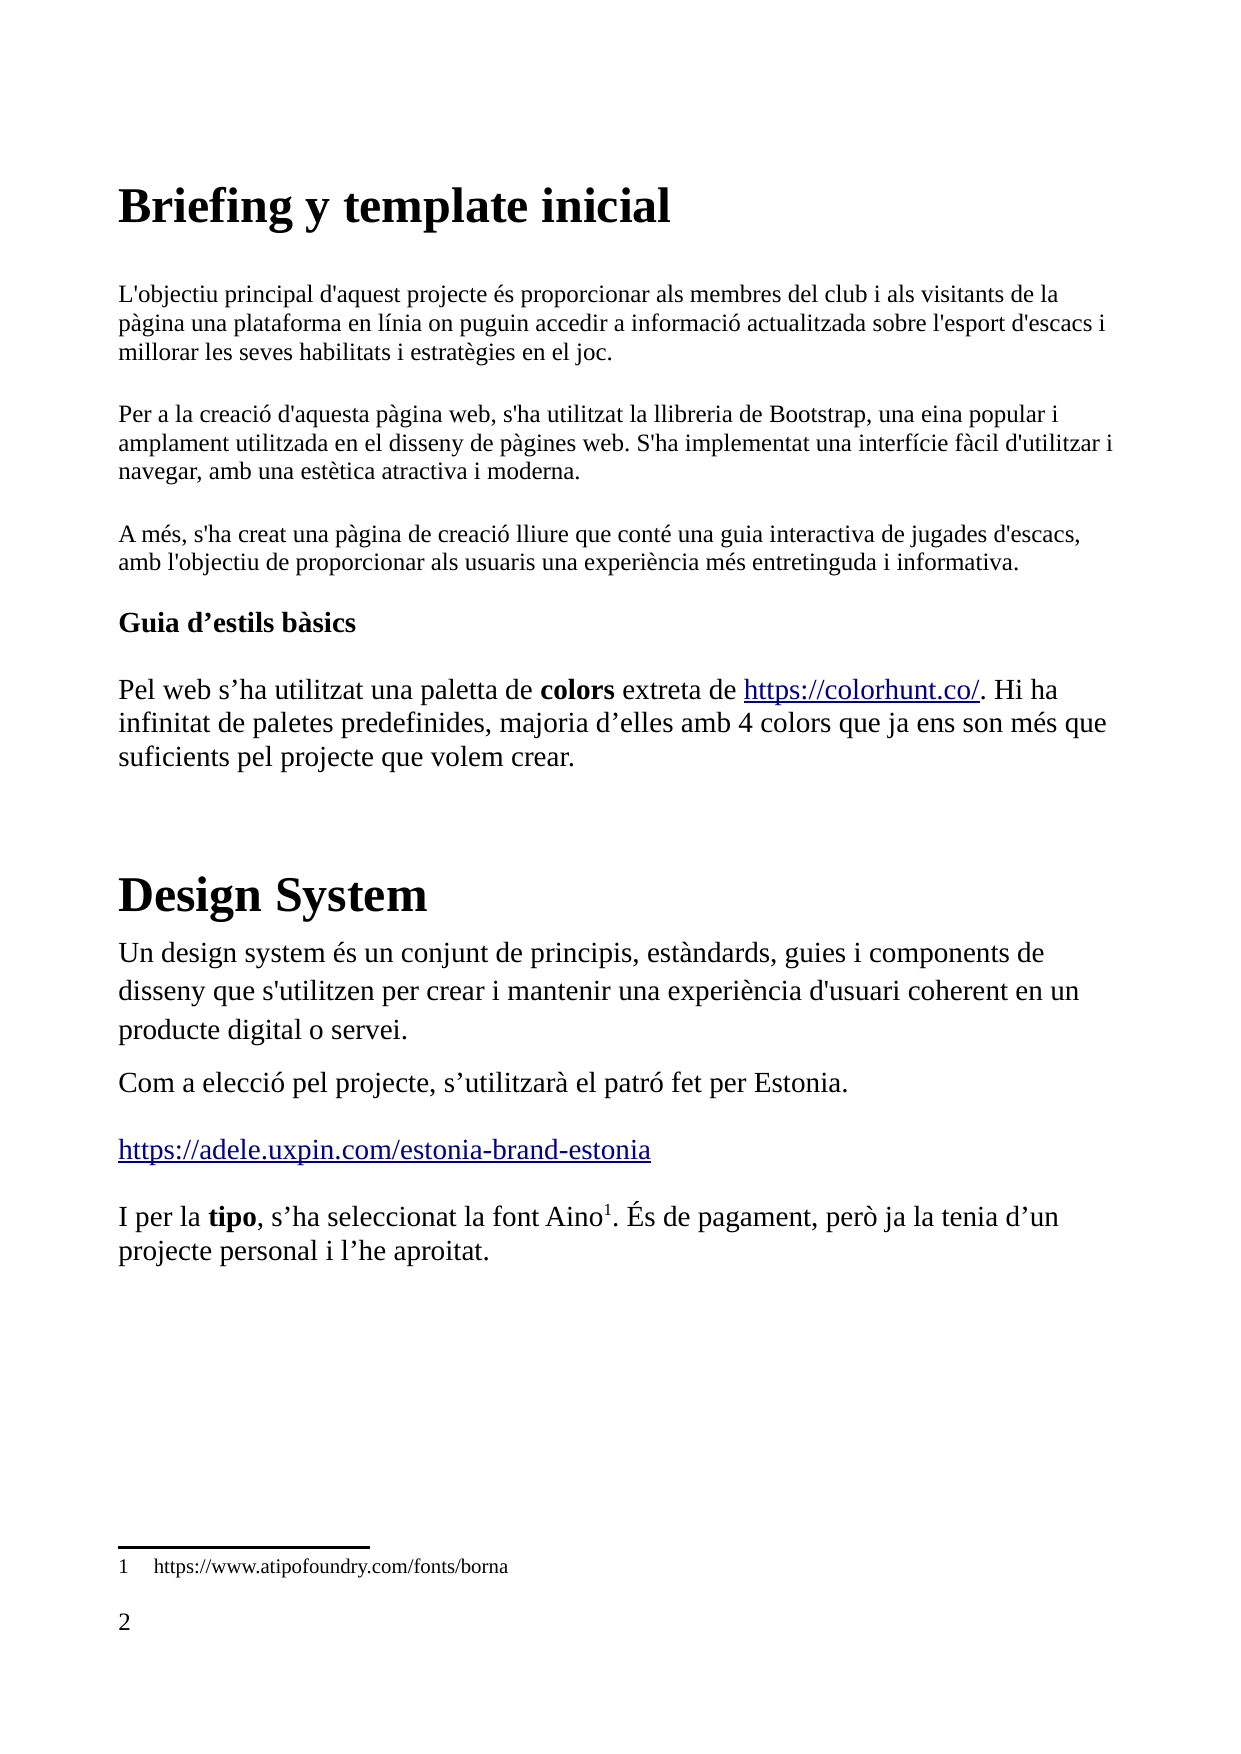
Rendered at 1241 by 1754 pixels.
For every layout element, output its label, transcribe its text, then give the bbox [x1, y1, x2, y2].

text https://www.atipofoundry.com/fonts/borna [118, 1553, 1122, 1578]
subtitle Design System [118, 865, 1122, 922]
text Un design system és un conjunt de principis, estàndards, guies i components de disseny que s'utilitzen per crear i mantenir una experiència d'usuari coherent en un producte digital o servei. [118, 935, 1122, 1045]
text Per a la creació d'aquesta pàgina web, s'ha utilitzat la llibreria de Bootstrap, una eina popular i amplament utilitzada en el disseny de pàgines web. S'ha implementat una interfície fàcil d'utilitzar i navegar, amb una estètica atractiva i moderna. [118, 399, 1122, 485]
text A més, s'ha creat una pàgina de creació lliure que conté una guia interactiva de jugades d'escacs, amb l'objectiu de proporcionar als usuaris una experiència més entretinguda i informativa. [118, 519, 1122, 576]
text Pel web s’ha utilitzat una paletta de colors extreta de https://colorhunt.co/. Hi ha infinitat de paletes predefinides, majoria d’elles amb 4 colors que ja ens son més que suficients pel projecte que volem crear. [118, 672, 1122, 773]
text L'objectiu principal d'aquest projecte és proporcionar als membres del club i als visitants de la pàgina una plataforma en línia on puguin accedir a informació actualitzada sobre l'esport d'escacs i millorar les seves habilitats i estratègies en el joc. [118, 279, 1122, 365]
text I per la tipo, s’ha seleccionat la font Aino. És de pagament, però ja la tenia d’un projecte personal i l’he aproitat. [118, 1199, 1122, 1266]
subtitle Briefing y template inicial [118, 118, 1122, 233]
text Guia d’estils bàsics [118, 605, 1122, 638]
text https://adele.uxpin.com/estonia-brand-estonia [118, 1132, 1122, 1166]
text Com a elecció pel projecte, s’utilitzarà el patró fet per Estonia. [118, 1065, 1122, 1098]
